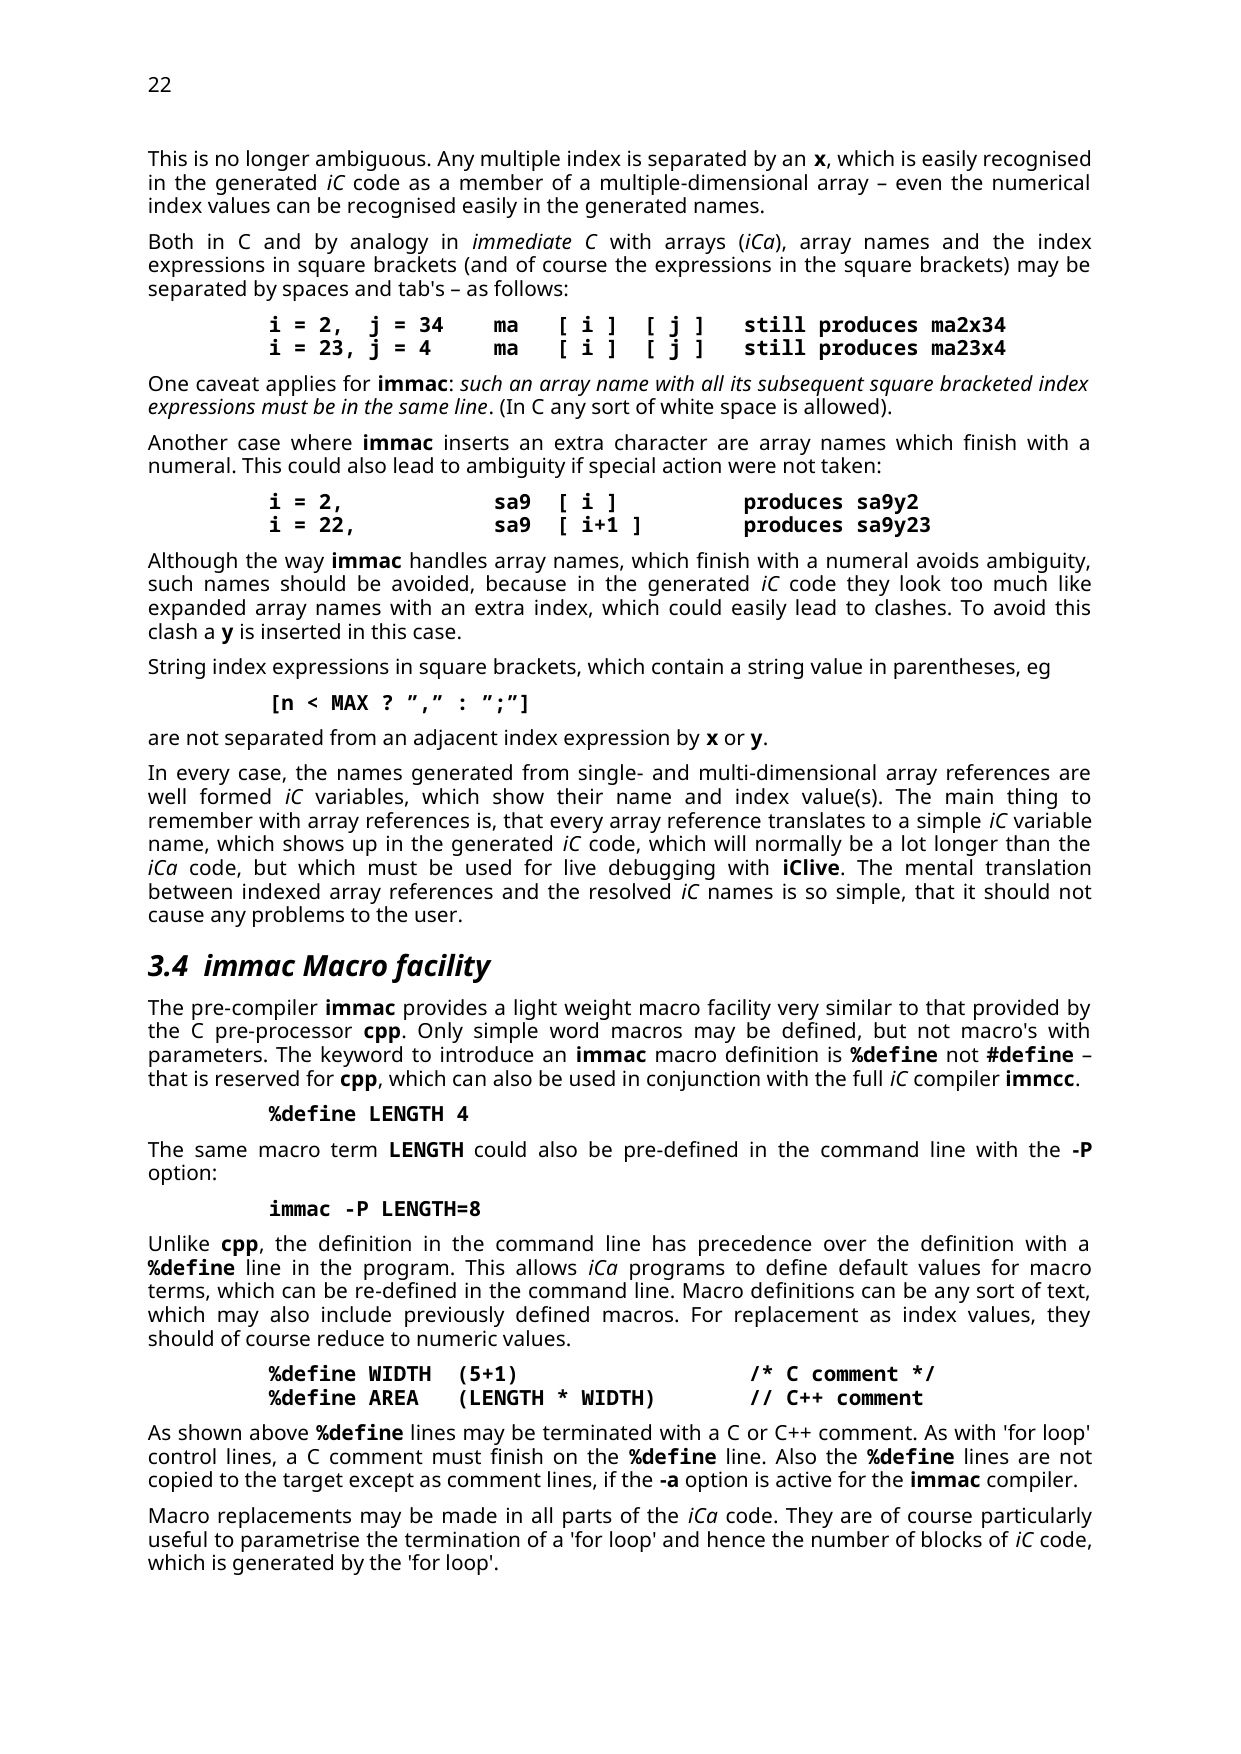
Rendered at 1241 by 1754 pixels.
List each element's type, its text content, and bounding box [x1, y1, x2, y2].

text Unlike cpp, the definition in the command line has precedence over the definition with a %define line in the program. This allows iCa programs to define default values for macro terms, which can be re-defined in the command line. Macro definitions can be any sort of text, which may also include previously defined macros. For replacement as index values, they should of course reduce to numeric values. [148, 1233, 1092, 1351]
subtitle immac Macro facility [148, 945, 1092, 985]
text In every case, the names generated from single- and multi-dimensional array references are well formed iC variables, which show their name and index value(s). The main thing to remember with array references is, that every array reference translates to a simple iC variable name, which shows up in the generated iC code, which will normally be a lot longer than the iCa code, but which must be used for live debugging with iClive. The mental translation between indexed array references and the resolved iC names is so simple, that it should not cause any problems to the user. [148, 762, 1092, 927]
text As shown above %define lines may be terminated with a C or C++ comment. As with 'for loop' control lines, a C comment must finish on the %define line. Also the %define lines are not copied to the target except as comment lines, if the -a option is active for the immac compiler. [148, 1422, 1092, 1493]
text The same macro term LENGTH could also be pre-defined in the command line with the -P option: [148, 1138, 1092, 1186]
text Although the way immac handles array names, which finish with a numeral avoids ambiguity, such names should be avoided, because in the generated iC code they look too much like expanded array names with an extra index, which could easily lead to clashes. To avoid this clash a y is inserted in this case. [148, 549, 1092, 644]
text i = 2, j = 34 ma [ i ] [ j ] still produces ma2x34 i = 23, j = 4 ma [ i ] [ j ] still produces ma23x4 [268, 313, 1092, 360]
text The pre-compiler immac provides a light weight macro facility very similar to that provided by the C pre-processor cpp. Only simple word macros may be defined, but not macro's with parameters. The keyword to introduce an immac macro definition is %define not #define – that is reserved for cpp, which can also be used in conjunction with the full iC compiler immcc. [148, 996, 1092, 1091]
text Both in C and by analogy in immediate C with arrays (iCa), array names and the index expressions in square brackets (and of course the expressions in the square brackets) may be separated by spaces and tab's – as follows: [148, 230, 1092, 301]
text Another case where immac inserts an extra character are array names which finish with a numeral. This could also lead to ambiguity if special action were not taken: [148, 431, 1092, 478]
text are not separated from an adjacent index expression by x or y. [148, 727, 1092, 750]
text Macro replacements may be made in all parts of the iCa code. They are of course particularly useful to parametrise the termination of a 'for loop' and hence the number of blocks of iC code, which is generated by the 'for loop'. [148, 1504, 1092, 1575]
text i = 2, sa9 [ i ] produces sa9y2 i = 22, sa9 [ i+1 ] produces sa9y23 [268, 490, 1092, 538]
text String index expressions in square brackets, which contain a string value in parentheses, eg [148, 656, 1092, 679]
text immac -P LENGTH=8 [268, 1197, 1092, 1221]
text %define LENGTH 4 [268, 1103, 1092, 1126]
text One caveat applies for immac: such an array name with all its subsequent square bracketed index expressions must be in the same line. (In C any sort of white space is allowed). [148, 372, 1092, 419]
text [n < MAX ? ”,” : ”;”] [268, 691, 1092, 715]
text This is no longer ambiguous. Any multiple index is separated by an x, which is easily recognised in the generated iC code as a member of a multiple-dimensional array – even the numerical index values can be recognised easily in the generated names. [148, 148, 1092, 219]
text %define WIDTH (5+1) /* C comment */ %define AREA (LENGTH * WIDTH) // C++ comment [268, 1363, 1092, 1410]
